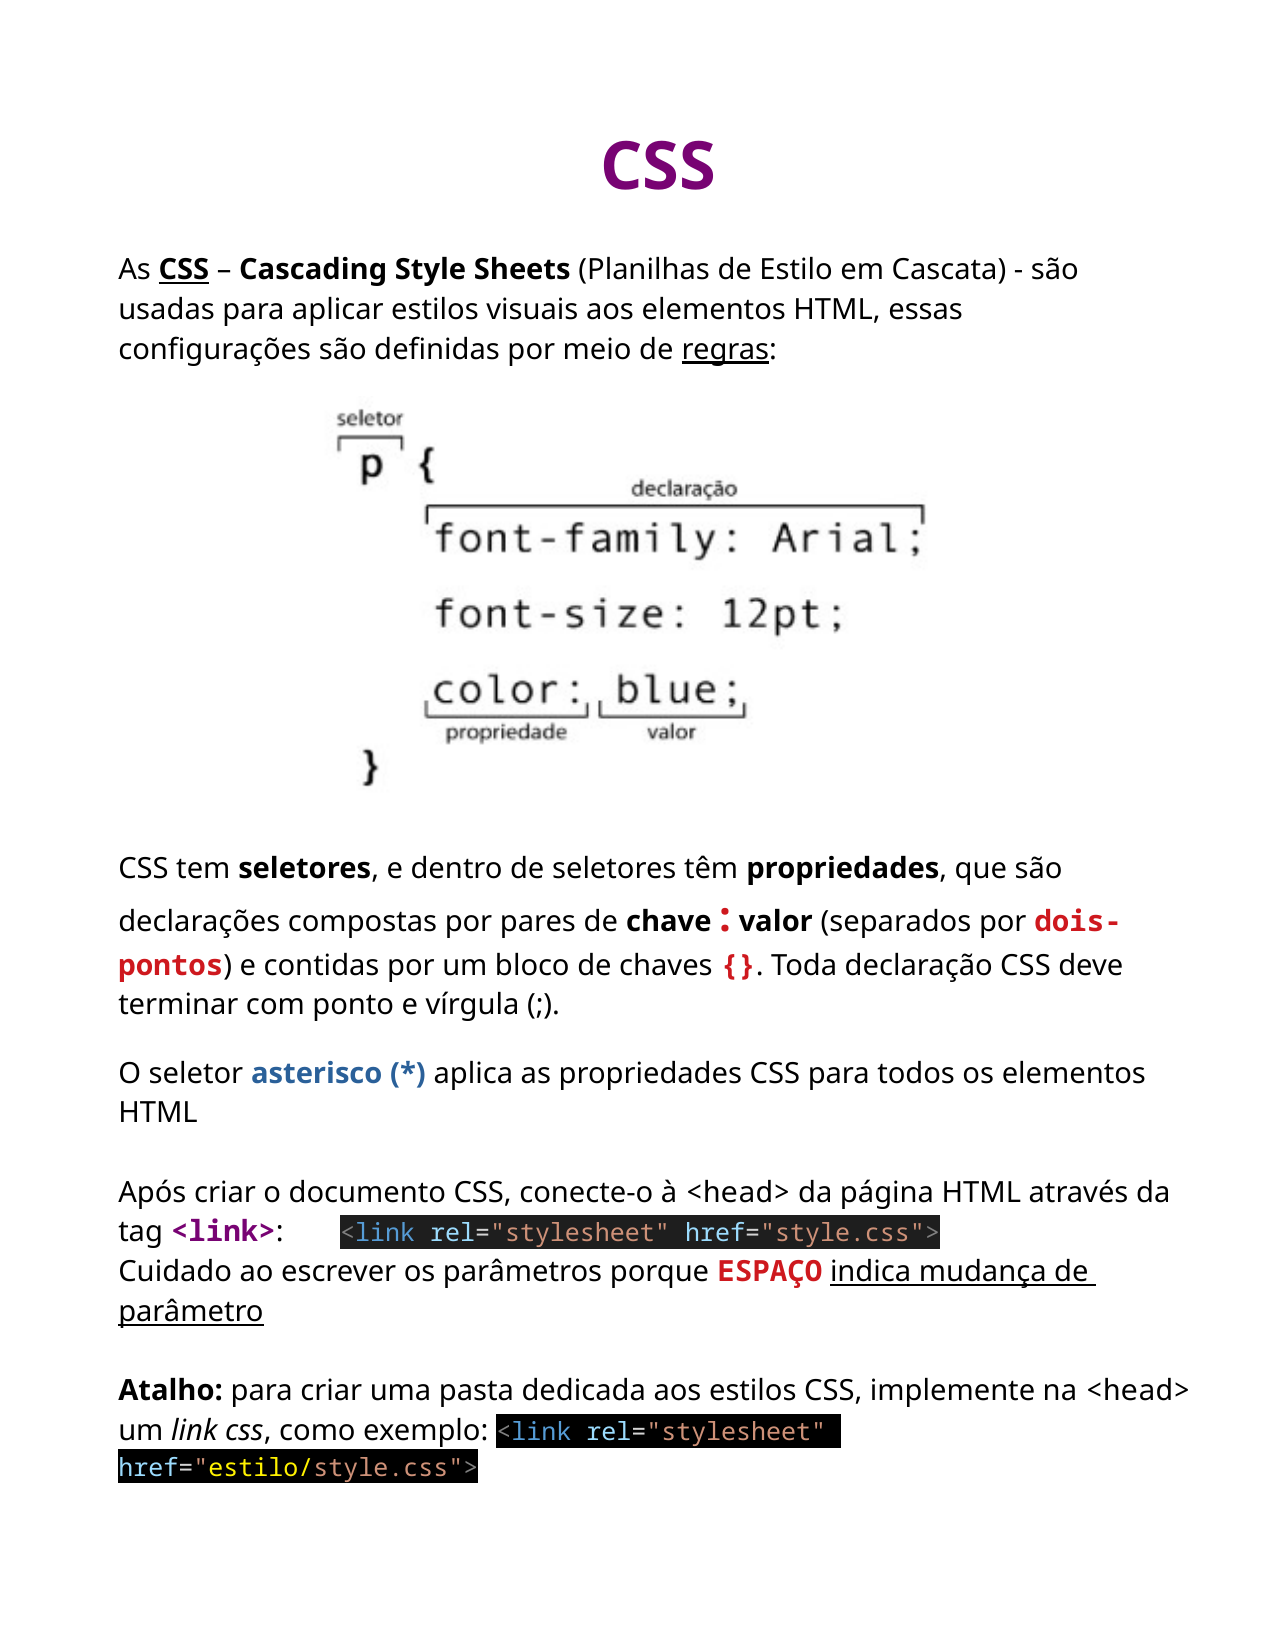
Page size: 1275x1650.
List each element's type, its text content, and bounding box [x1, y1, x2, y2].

picture [310, 396, 965, 808]
text CSS tem seletores, e dentro de seletores têm propriedades, que são declarações compostas por pares de chave : valor (separados por dois-pontos) e contidas por um bloco de chaves {}. Toda declaração CSS deve terminar com ponto e vírgula (;). [118, 847, 1157, 1023]
text As CSS – Cascading Style Sheets (Planilhas de Estilo em Cascata) - são usadas para aplicar estilos visuais aos elementos HTML, essas configurações são definidas por meio de regras: [118, 249, 1157, 368]
text CSS [118, 118, 1198, 209]
text Após criar o documento CSS, conecte-o à <head> da página HTML através da tag <link>: <link rel="stylesheet" href="style.css"> [118, 1171, 1198, 1250]
text Atalho: para criar uma pasta dedicada aos estilos CSS, implemente na <head> um link css, como exemplo: <link rel="stylesheet" href="estilo/style.css"> [118, 1369, 1198, 1483]
text Cuidado ao escrever os parâmetros porque ESPAÇO indica mudança de parâmetro [118, 1250, 1222, 1330]
text O seletor asterisco (*) aplica as propriedades CSS para todos os elementos HTML [118, 1052, 1157, 1131]
